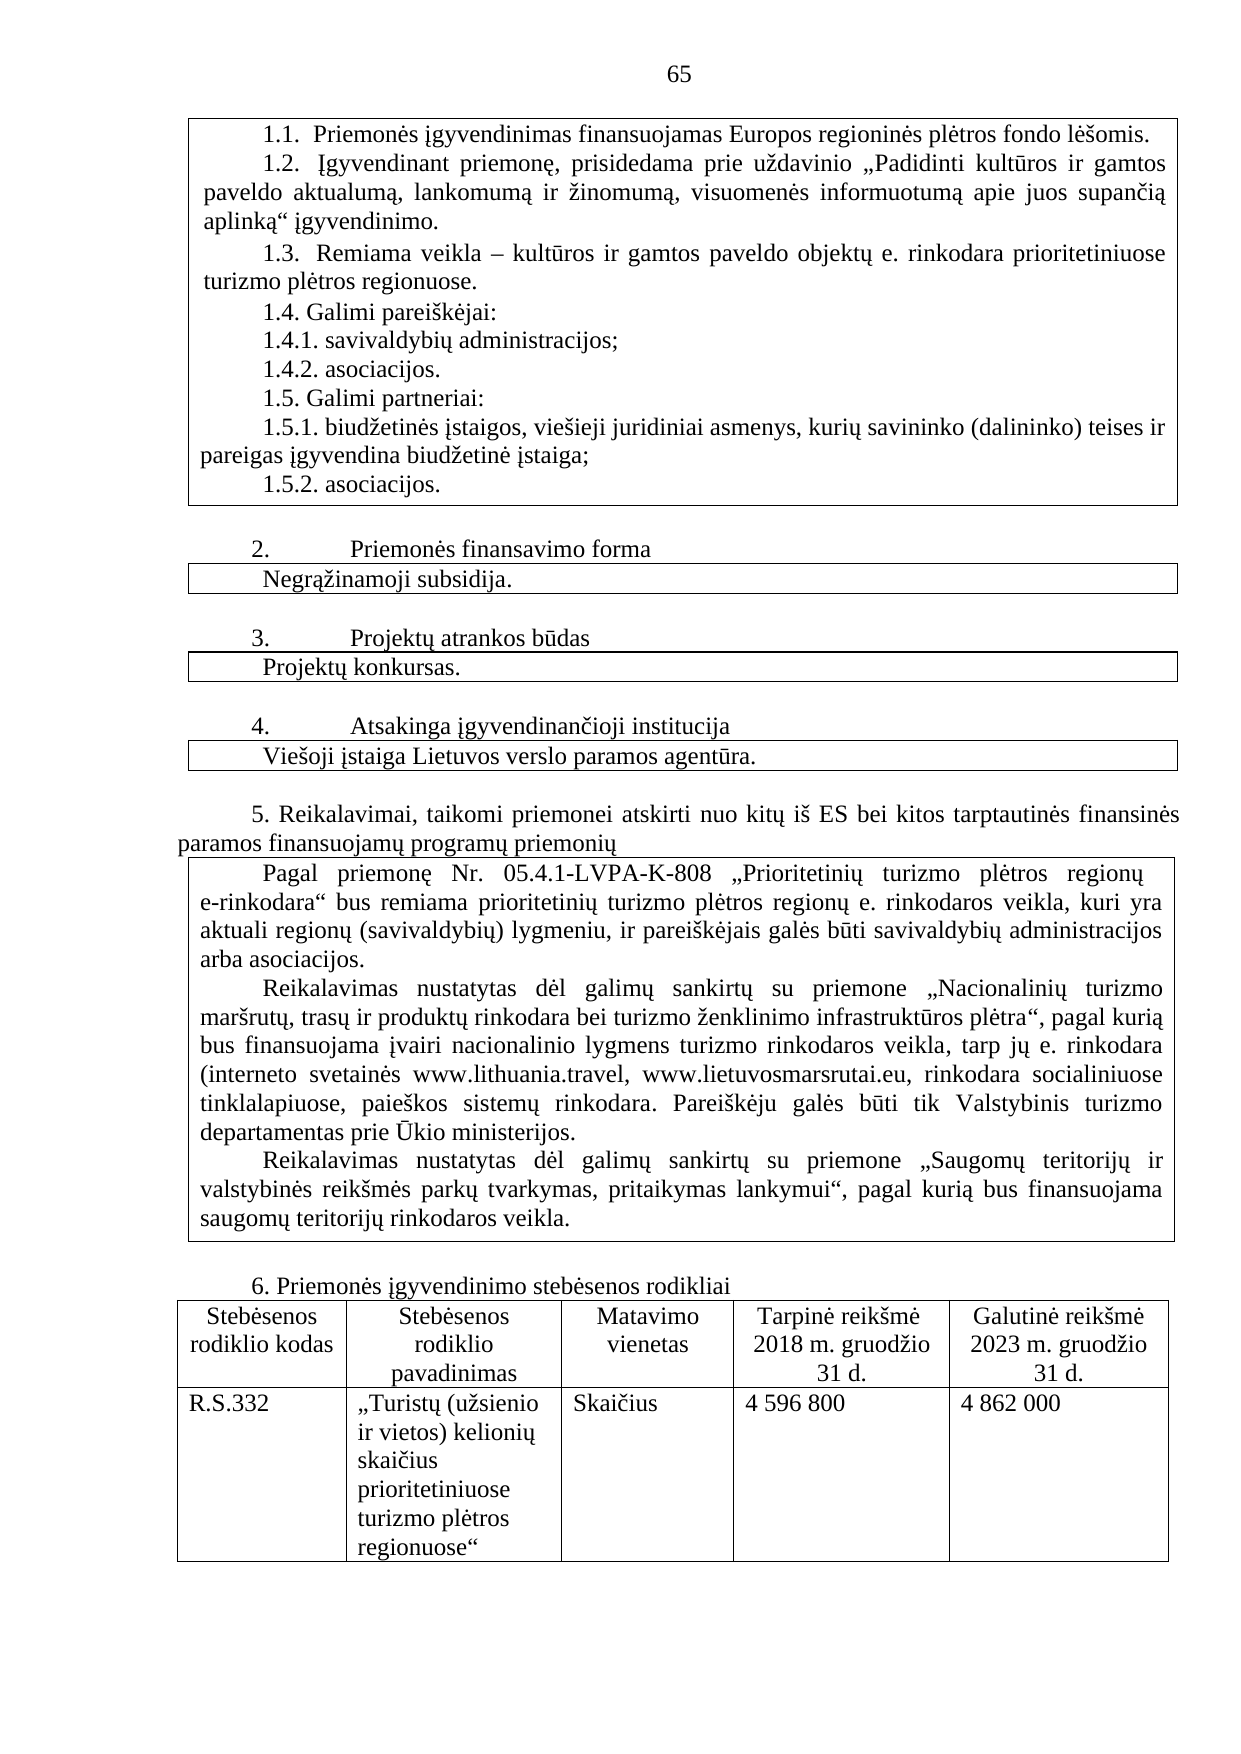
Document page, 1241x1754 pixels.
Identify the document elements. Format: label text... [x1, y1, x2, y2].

table_header Viešoji įstaiga Lietuvos verslo paramos agentūra. [189, 741, 1177, 769]
table_cell 4 596 800 [734, 1388, 949, 1561]
table_header Stebėsenos rodiklio kodas [178, 1301, 346, 1387]
text 5. Reikalavimai, taikomi priemonei atskirti nuo kitų iš ES bei kitos tarptautinės finansinės paramos finansuojamų programų priemonių [177, 799, 1181, 857]
table_cell Skaičius [562, 1388, 733, 1561]
text 2. Priemonės finansavimo forma [215, 534, 1181, 563]
text 6. Priemonės įgyvendinimo stebėsenos rodikliai [177, 1271, 1181, 1300]
table_header Matavimo vienetas [562, 1301, 733, 1387]
table_header Pagal priemonę Nr. 05.4.1-LVPA-K-808 „Prioritetinių turizmo plėtros regionų e-rinkodara“ bus remiama prioritetinių turizmo plėtros regionų e. rinkodaros veikla, kuri yra aktuali regionų (savivaldybių) lygmeniu, ir pareiškėjais galės būti savivaldybių administracijos arba asociacijos. Reikalavimas nustatytas dėl galimų sankirtų su priemone „Nacionalinių turizmo maršrutų, trasų ir produktų rinkodara bei turizmo ženklinimo infrastruktūros plėtra“, pagal kurią bus finansuojama įvairi nacionalinio lygmens turizmo rinkodaros veikla, tarp jų e. rinkodara (interneto svetainės www.lithuania.travel, www.lietuvosmarsrutai.eu, rinkodara socialiniuose tinklalapiuose, paieškos sistemų rinkodara. Pareiškėju galės būti tik Valstybinis turizmo departamentas prie Ūkio ministerijos. Reikalavimas nustatytas dėl galimų sankirtų su priemone „Saugomų teritorijų ir valstybinės reikšmės parkų tvarkymas, pritaikymas lankymui“, pagal kurią bus finansuojama saugomų teritorijų rinkodaros veikla. [189, 858, 1174, 1241]
table_header Galutinė reikšmė 2023 m. gruodžio 31 d. [950, 1301, 1168, 1387]
table_header 1.1. Priemonės įgyvendinimas finansuojamas Europos regioninės plėtros fondo lėšomis. [189, 119, 1177, 148]
table_cell 1.2. Įgyvendinant priemonę, prisidedama prie uždavinio „Padidinti kultūros ir gamtos paveldo aktualumą, lankomumą ir žinomumą, visuomenės informuotumą apie juos supančią aplinką“ įgyvendinimo. [189, 148, 1177, 238]
table_cell 1.4. Galimi pareiškėjai: 1.4.1. savivaldybių administracijos; 1.4.2. asociacijos. 1.5. Galimi partneriai: 1.5.1. biudžetinės įstaigos, viešieji juridiniai asmenys, kurių savininko (dalininko) teises ir pareigas įgyvendina biudžetinė įstaiga; 1.5.2. asociacijos. [189, 297, 1177, 504]
table_header Tarpinė reikšmė 2018 m. gruodžio 31 d. [734, 1301, 949, 1387]
table_header Stebėsenos rodiklio pavadinimas [347, 1301, 561, 1387]
table_cell 4 862 000 [950, 1388, 1168, 1561]
table_header Projektų konkursas. [189, 653, 1177, 681]
table_cell R.S.332 [178, 1388, 346, 1561]
text 3. Projektų atrankos būdas [215, 623, 1181, 651]
table_cell 1.3. Remiama veikla – kultūros ir gamtos paveldo objektų e. rinkodara prioritetiniuose turizmo plėtros regionuose. [189, 238, 1177, 297]
text 4. Atsakinga įgyvendinančioji institucija [215, 711, 1181, 740]
table_cell „Turistų (užsienio ir vietos) kelionių skaičius prioritetiniuose turizmo plėtros regionuose“ [347, 1388, 561, 1561]
table_header Negrąžinamoji subsidija. [189, 564, 1177, 593]
